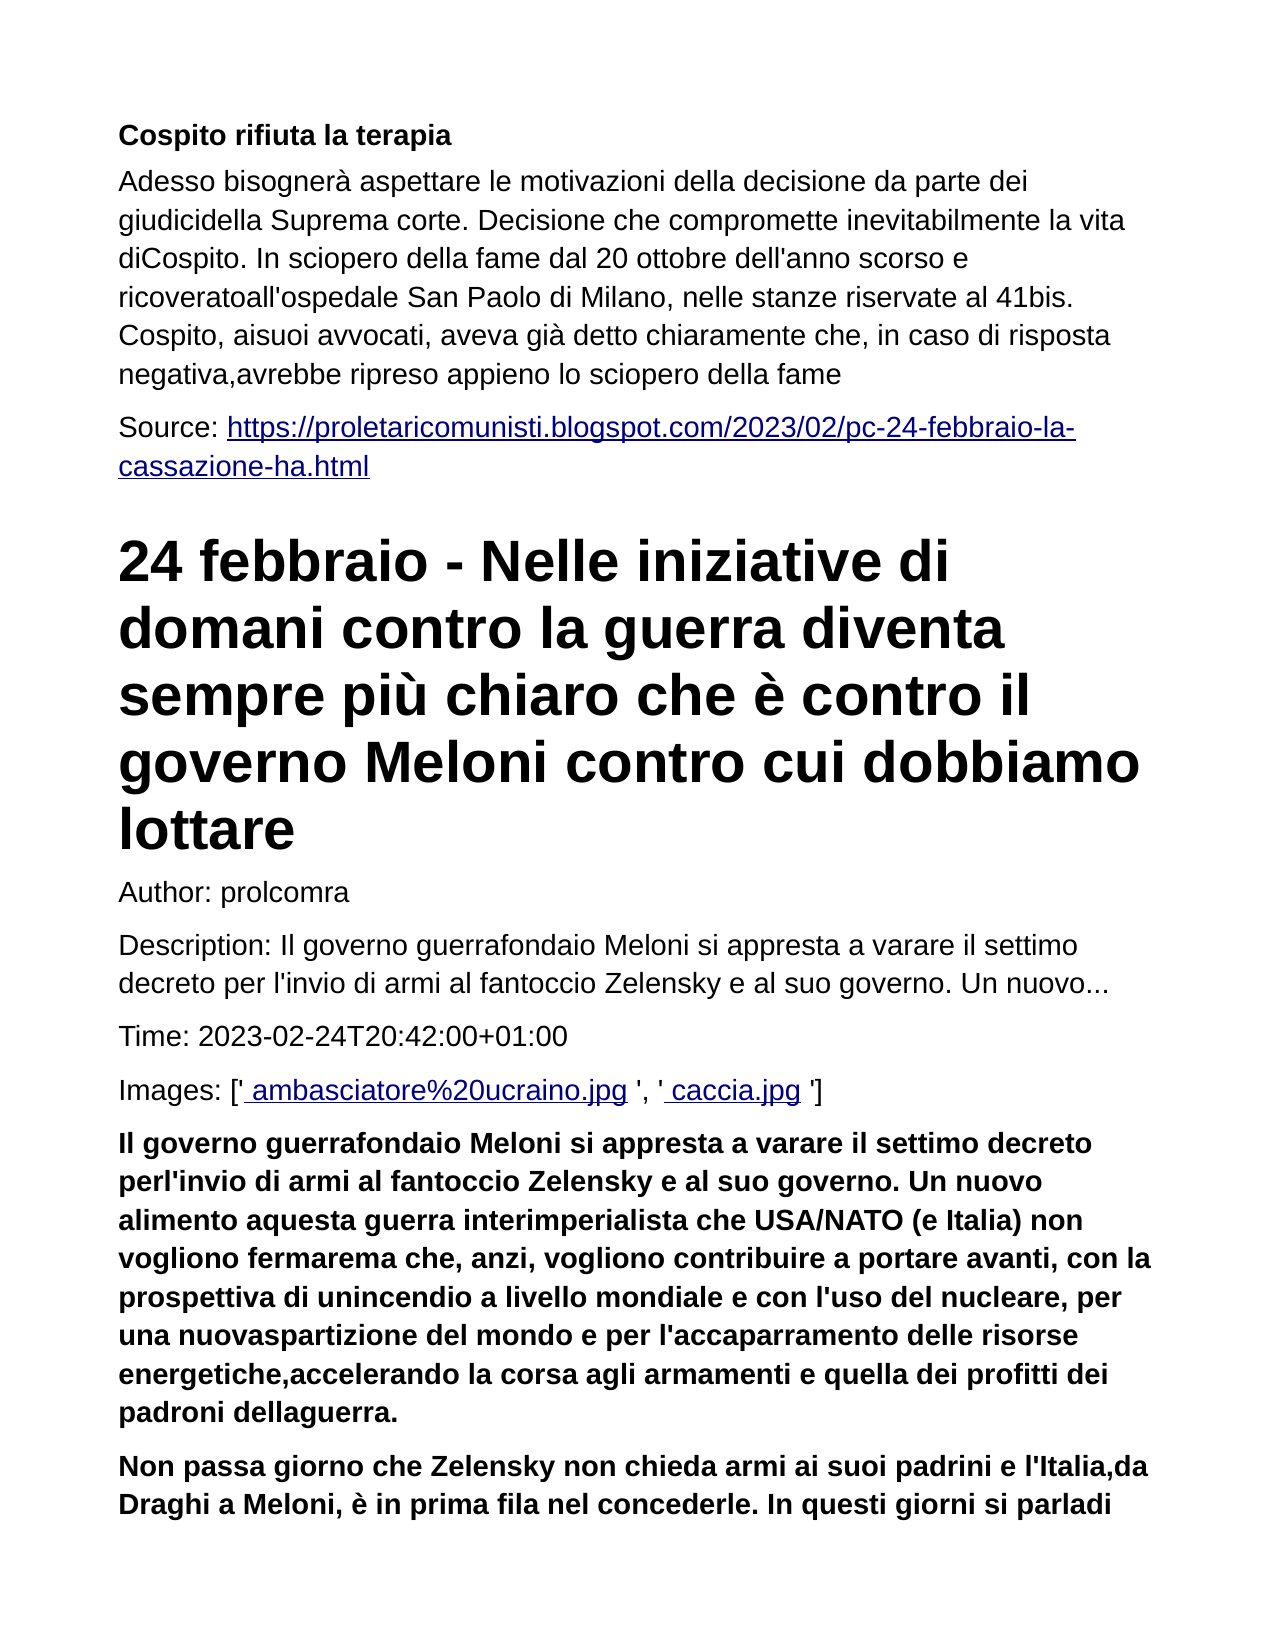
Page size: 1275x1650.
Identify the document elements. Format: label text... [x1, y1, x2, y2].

subtitle 24 febbraio - Nelle iniziative di domani contro la guerra diventa sempre più chiaro che è contro il governo Meloni contro cui dobbiamo lottare [118, 527, 1157, 862]
subtitle Cospito rifiuta la terapia [118, 118, 1157, 152]
text Non passa giorno che Zelensky non chieda armi ai suoi padrini e l'Italia,da Draghi a Meloni, è in prima fila nel concederle. In questi giorni si parladi [118, 1448, 1157, 1521]
text Images: [' ambasciatore%20ucraino.jpg ', ' caccia.jpg '] [118, 1072, 1157, 1106]
text Description: Il governo guerrafondaio Meloni si appresta a varare il settimo decreto per l'invio di armi al fantoccio Zelensky e al suo governo. Un nuovo... [118, 928, 1157, 1000]
text Adesso bisognerà aspettare le motivazioni della decisione da parte dei giudicidella Suprema corte. Decisione che compromette inevitabilmente la vita diCospito. In sciopero della fame dal 20 ottobre dell'anno scorso e ricoveratoall'ospedale San Paolo di Milano, nelle stanze riservate al 41bis. Cospito, aisuoi avvocati, aveva già detto chiaramente che, in caso di risposta negativa,avrebbe ripreso appieno lo sciopero della fame [118, 164, 1157, 390]
text Time: 2023-02-24T20:42:00+01:00 [118, 1019, 1157, 1053]
text Il governo guerrafondaio Meloni si appresta a varare il settimo decreto perl'invio di armi al fantoccio Zelensky e al suo governo. Un nuovo alimento aquesta guerra interimperialista che USA/NATO (e Italia) non vogliono fermarema che, anzi, vogliono contribuire a portare avanti, con la prospettiva di unincendio a livello mondiale e con l'uso del nucleare, per una nuovaspartizione del mondo e per l'accaparramento delle risorse energetiche,accelerando la corsa agli armamenti e quella dei profitti dei padroni dellaguerra. [118, 1126, 1157, 1429]
text Source: https://proletaricomunisti.blogspot.com/2023/02/pc-24-febbraio-la-cassazione-ha.html [118, 410, 1157, 482]
text Author: prolcomra [118, 874, 1157, 908]
